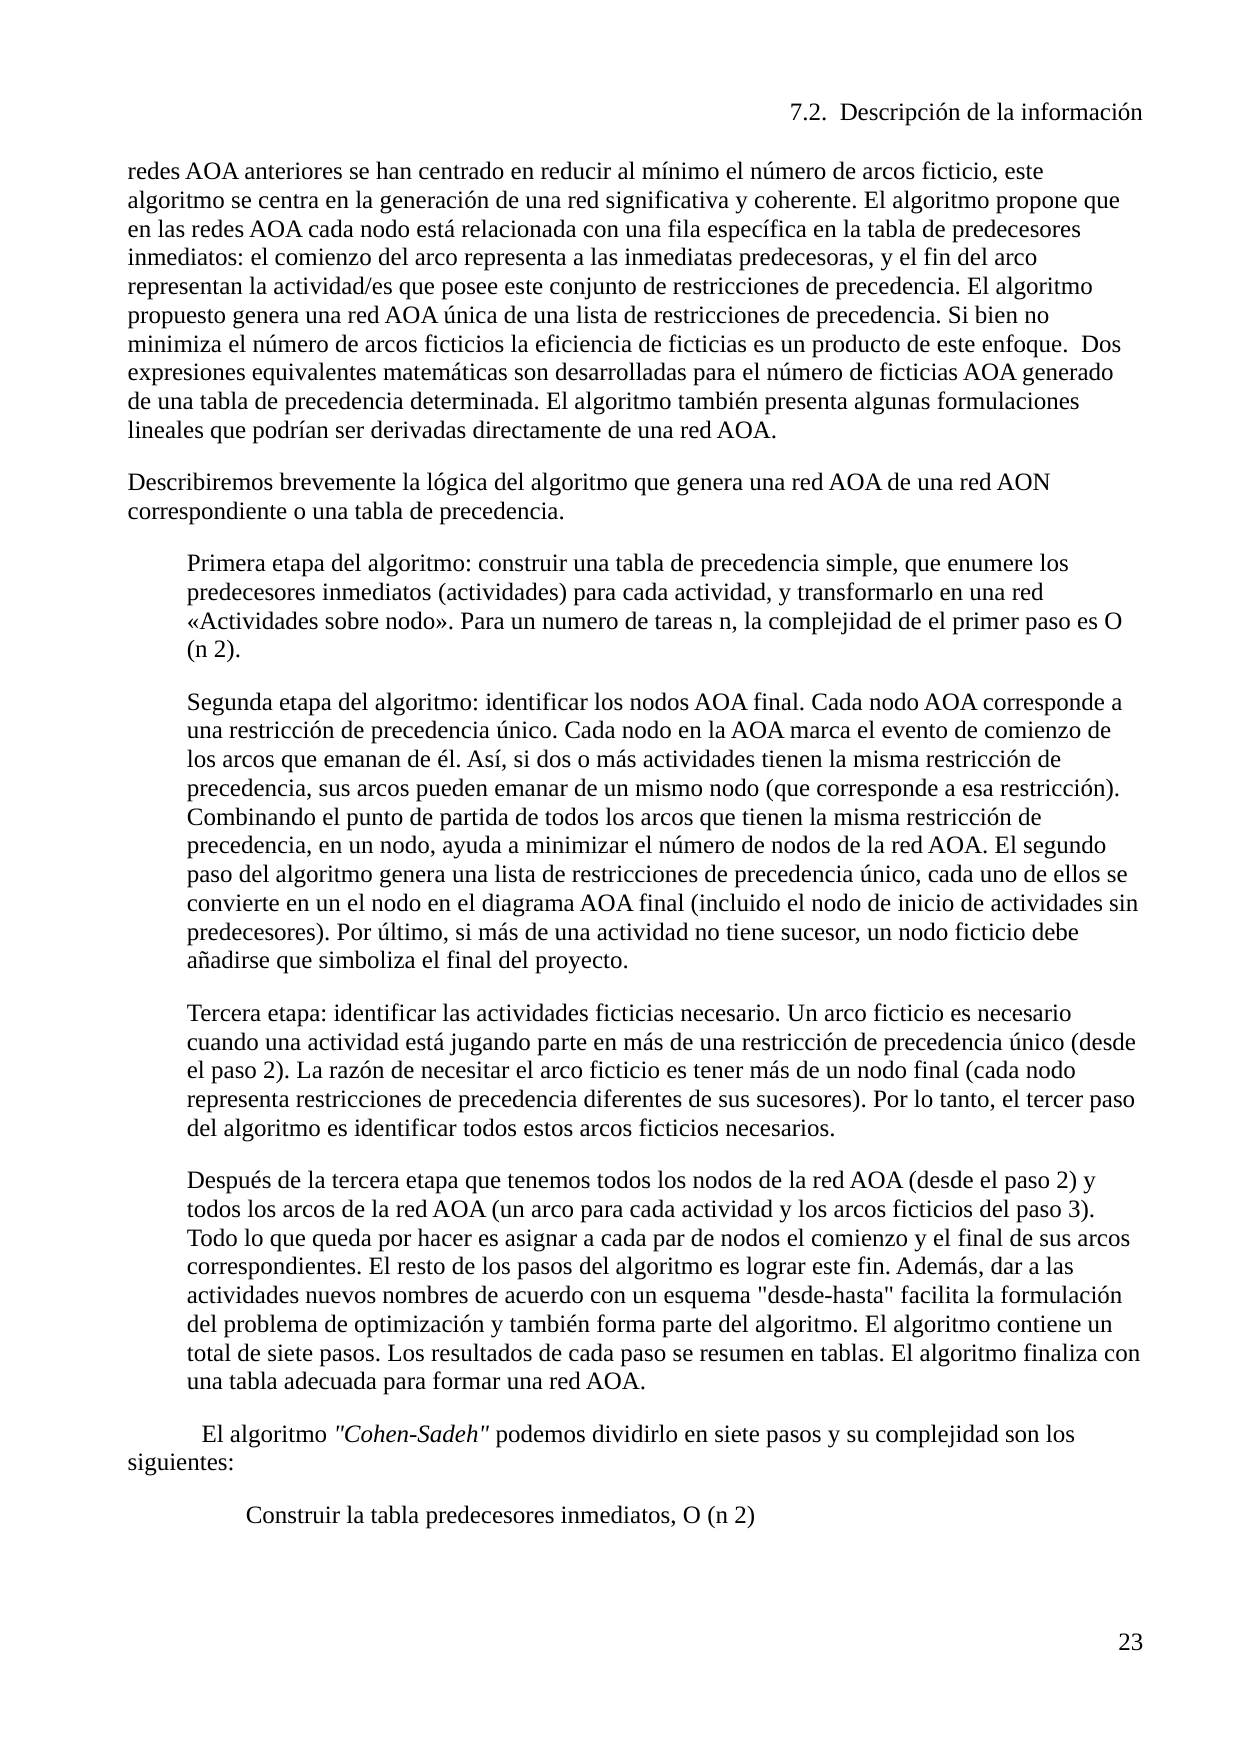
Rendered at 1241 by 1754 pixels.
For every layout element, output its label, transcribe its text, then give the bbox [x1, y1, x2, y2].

text El algoritmo "Cohen-Sadeh" podemos dividirlo en siete pasos y su complejidad son los siguientes: [127, 1419, 1143, 1476]
list Tercera etapa: identificar las actividades ficticias necesario. Un arco ficticio es necesario cuando una actividad está jugando parte en más de una restricción de precedencia único (desde el paso 2). La razón de necesitar el arco ficticio es tener más de un nodo final (cada nodo representa restricciones de precedencia diferentes de sus sucesores). Por lo tanto, el tercer paso del algoritmo es identificar todos estos arcos ficticios necesarios. [187, 998, 1143, 1142]
text Describiremos brevemente la lógica del algoritmo que genera una red AOA de una red AON correspondiente o una tabla de precedencia. [127, 467, 1143, 525]
text redes AOA anteriores se han centrado en reducir al mínimo el número de arcos ficticio, este algoritmo se centra en la generación de una red significativa y coherente. El algoritmo propone que en las redes AOA cada nodo está relacionada con una fila específica en la tabla de predecesores inmediatos: el comienzo del arco representa a las inmediatas predecesoras, y el fin del arco representan la actividad/es que posee este conjunto de restricciones de precedencia. El algoritmo propuesto genera una red AOA única de una lista de restricciones de precedencia. Si bien no minimiza el número de arcos ficticios la eficiencia de ficticias es un producto de este enfoque. Dos expresiones equivalentes matemáticas son desarrolladas para el número de ficticias AOA generado de una tabla de precedencia determinada. El algoritmo también presenta algunas formulaciones lineales que podrían ser derivadas directamente de una red AOA. [127, 156, 1143, 444]
list Después de la tercera etapa que tenemos todos los nodos de la red AOA (desde el paso 2) y todos los arcos de la red AOA (un arco para cada actividad y los arcos ficticios del paso 3). Todo lo que queda por hacer es asignar a cada par de nodos el comienzo y el final de sus arcos correspondientes. El resto de los pasos del algoritmo es lograr este fin. Además, dar a las actividades nuevos nombres de acuerdo con un esquema "desde-hasta" facilita la formulación del problema de optimización y también forma parte del algoritmo. El algoritmo contiene un total de siete pasos. Los resultados de cada paso se resumen en tablas. El algoritmo finaliza con una tabla adecuada para formar una red AOA. [187, 1165, 1143, 1395]
list Segunda etapa del algoritmo: identificar los nodos AOA final. Cada nodo AOA corresponde a una restricción de precedencia único. Cada nodo en la AOA marca el evento de comienzo de los arcos que emanan de él. Así, si dos o más actividades tienen la misma restricción de precedencia, sus arcos pueden emanar de un mismo nodo (que corresponde a esa restricción). Combinando el punto de partida de todos los arcos que tienen la misma restricción de precedencia, en un nodo, ayuda a minimizar el número de nodos de la red AOA. El segundo paso del algoritmo genera una lista de restricciones de precedencia único, cada uno de ellos se convierte en un el nodo en el diagrama AOA final (incluido el nodo de inicio de actividades sin predecesores). Por último, si más de una actividad no tiene sucesor, un nodo ficticio debe añadirse que simboliza el final del proyecto. [187, 687, 1143, 974]
text Construir la tabla predecesores inmediatos, O (n 2) [246, 1500, 1143, 1528]
list Primera etapa del algoritmo: construir una tabla de precedencia simple, que enumere los predecesores inmediatos (actividades) para cada actividad, y transformarlo en una red «Actividades sobre nodo». Para un numero de tareas n, la complejidad de el primer paso es O (n 2). [187, 548, 1143, 663]
